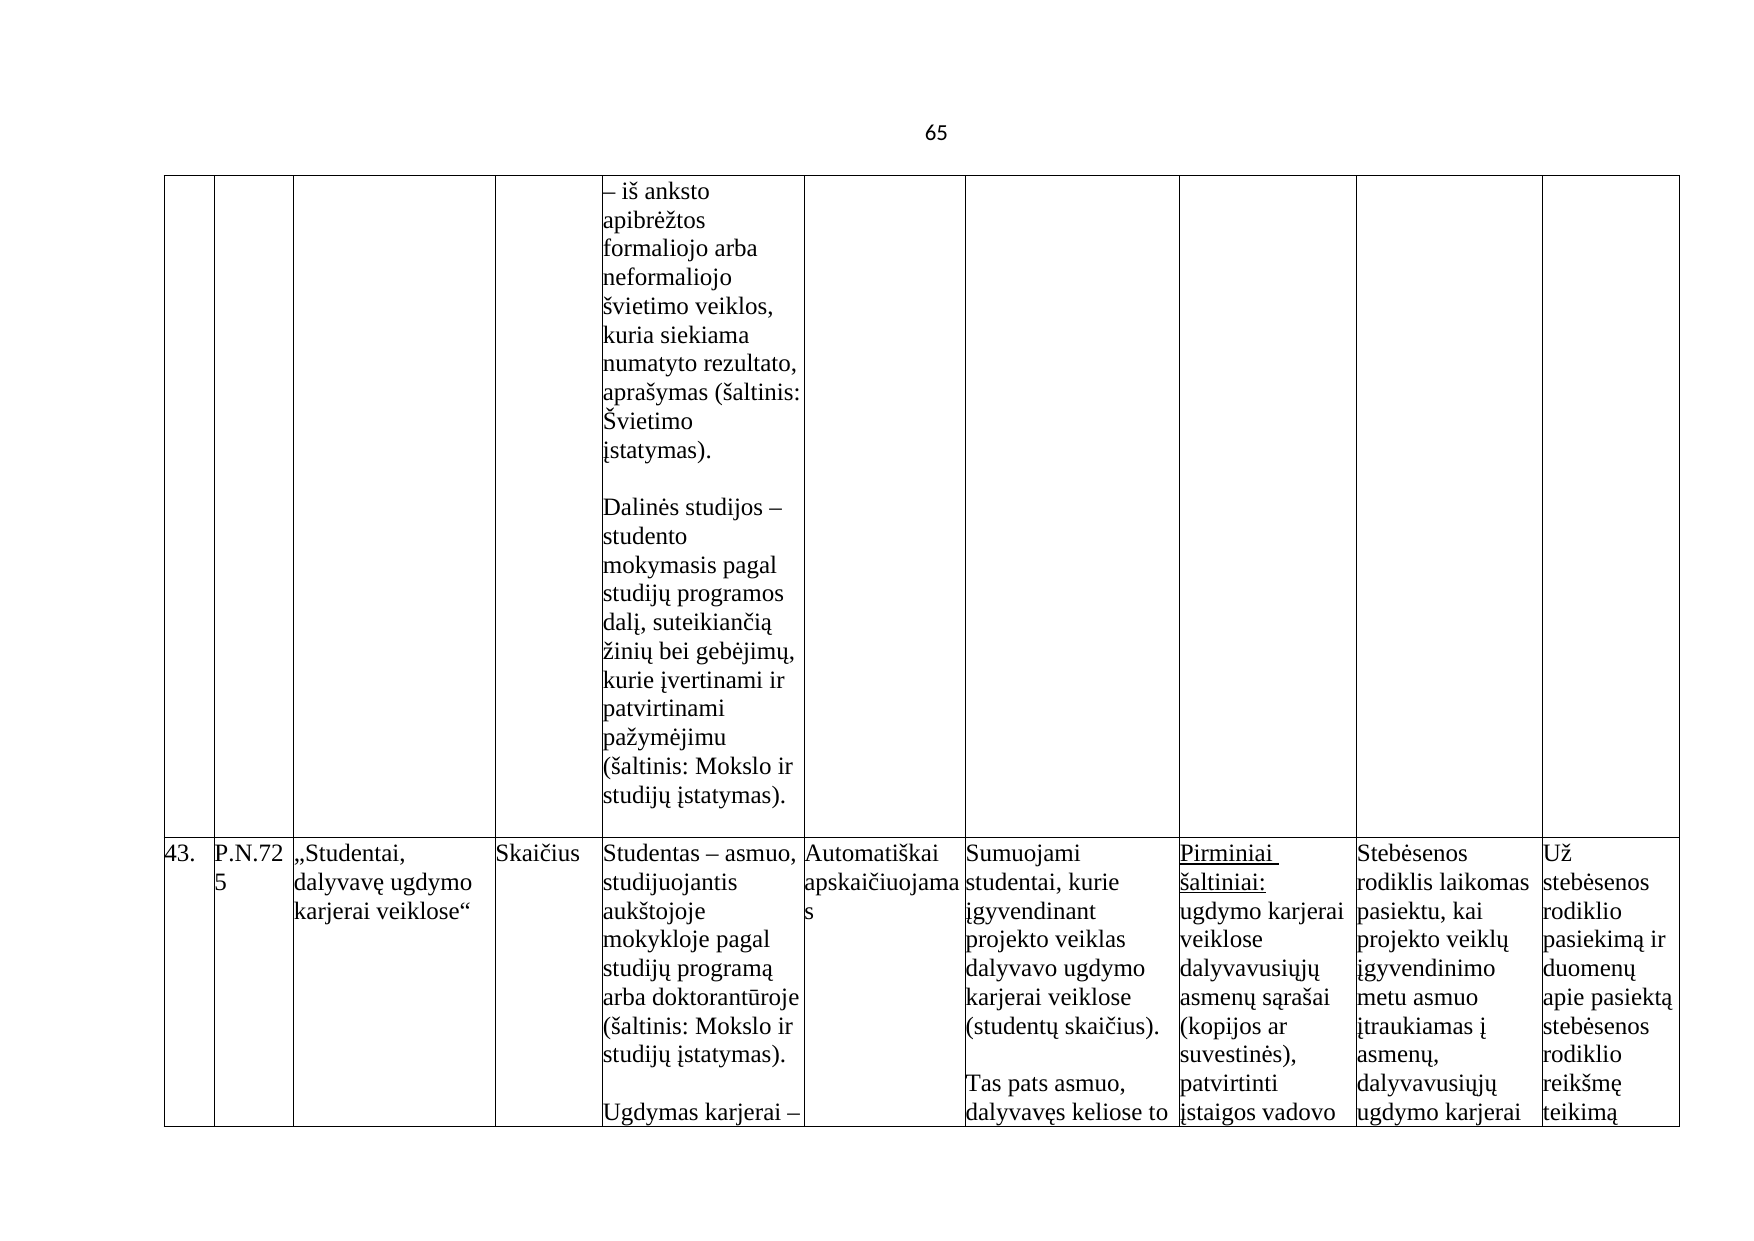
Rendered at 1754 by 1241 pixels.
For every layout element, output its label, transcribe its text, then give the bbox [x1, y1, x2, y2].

table_cell Stebėsenos rodiklis laikomas pasiektu, kai projekto veiklų įgyvendinimo metu asmuo įtraukiamas į asmenų, dalyvavusiųjų ugdymo karjerai [1357, 838, 1542, 1126]
table_cell „Studentai, dalyvavę ugdymo karjerai veiklose“ [294, 838, 495, 1126]
table_cell Automatiškai apskaičiuojamas [805, 838, 965, 1126]
table_cell Už stebėsenos rodiklio pasiekimą ir duomenų apie pasiektą stebėsenos rodiklio reikšmę teikimą [1543, 838, 1679, 1126]
table_cell [496, 176, 602, 837]
table_cell [1180, 176, 1356, 837]
table_cell [215, 176, 293, 837]
table_cell [165, 176, 214, 837]
table_cell [1543, 176, 1679, 837]
table_cell P.N.725 [215, 838, 293, 1126]
table_cell Sumuojami studentai, kurie įgyvendinant projekto veiklas dalyvavo ugdymo karjerai veiklose (studentų skaičius). Tas pats asmuo, dalyvavęs keliose to [966, 838, 1179, 1126]
table_cell 43. [165, 838, 214, 1126]
table_cell [805, 176, 965, 837]
table_cell Pirminiai šaltiniai: ugdymo karjerai veiklose dalyvavusiųjų asmenų sąrašai (kopijos ar suvestinės), patvirtinti įstaigos vadovo [1180, 838, 1356, 1126]
table_cell [1357, 176, 1542, 837]
table_cell [294, 176, 495, 837]
table_cell Studentas – asmuo, studijuojantis aukštojoje mokykloje pagal studijų programą arba doktorantūroje (šaltinis: Mokslo ir studijų įstatymas). Ugdymas karjerai – [603, 838, 804, 1126]
table_cell Skaičius [496, 838, 602, 1126]
table_cell – iš anksto apibrėžtos formaliojo arba neformaliojo švietimo veiklos, kuria siekiama numatyto rezultato, aprašymas (šaltinis: Švietimo įstatymas). Dalinės studijos – studento mokymasis pagal studijų programos dalį, suteikiančią žinių bei gebėjimų, kurie įvertinami ir patvirtinami pažymėjimu (šaltinis: Mokslo ir studijų įstatymas). [603, 176, 804, 837]
table_cell [966, 176, 1179, 837]
